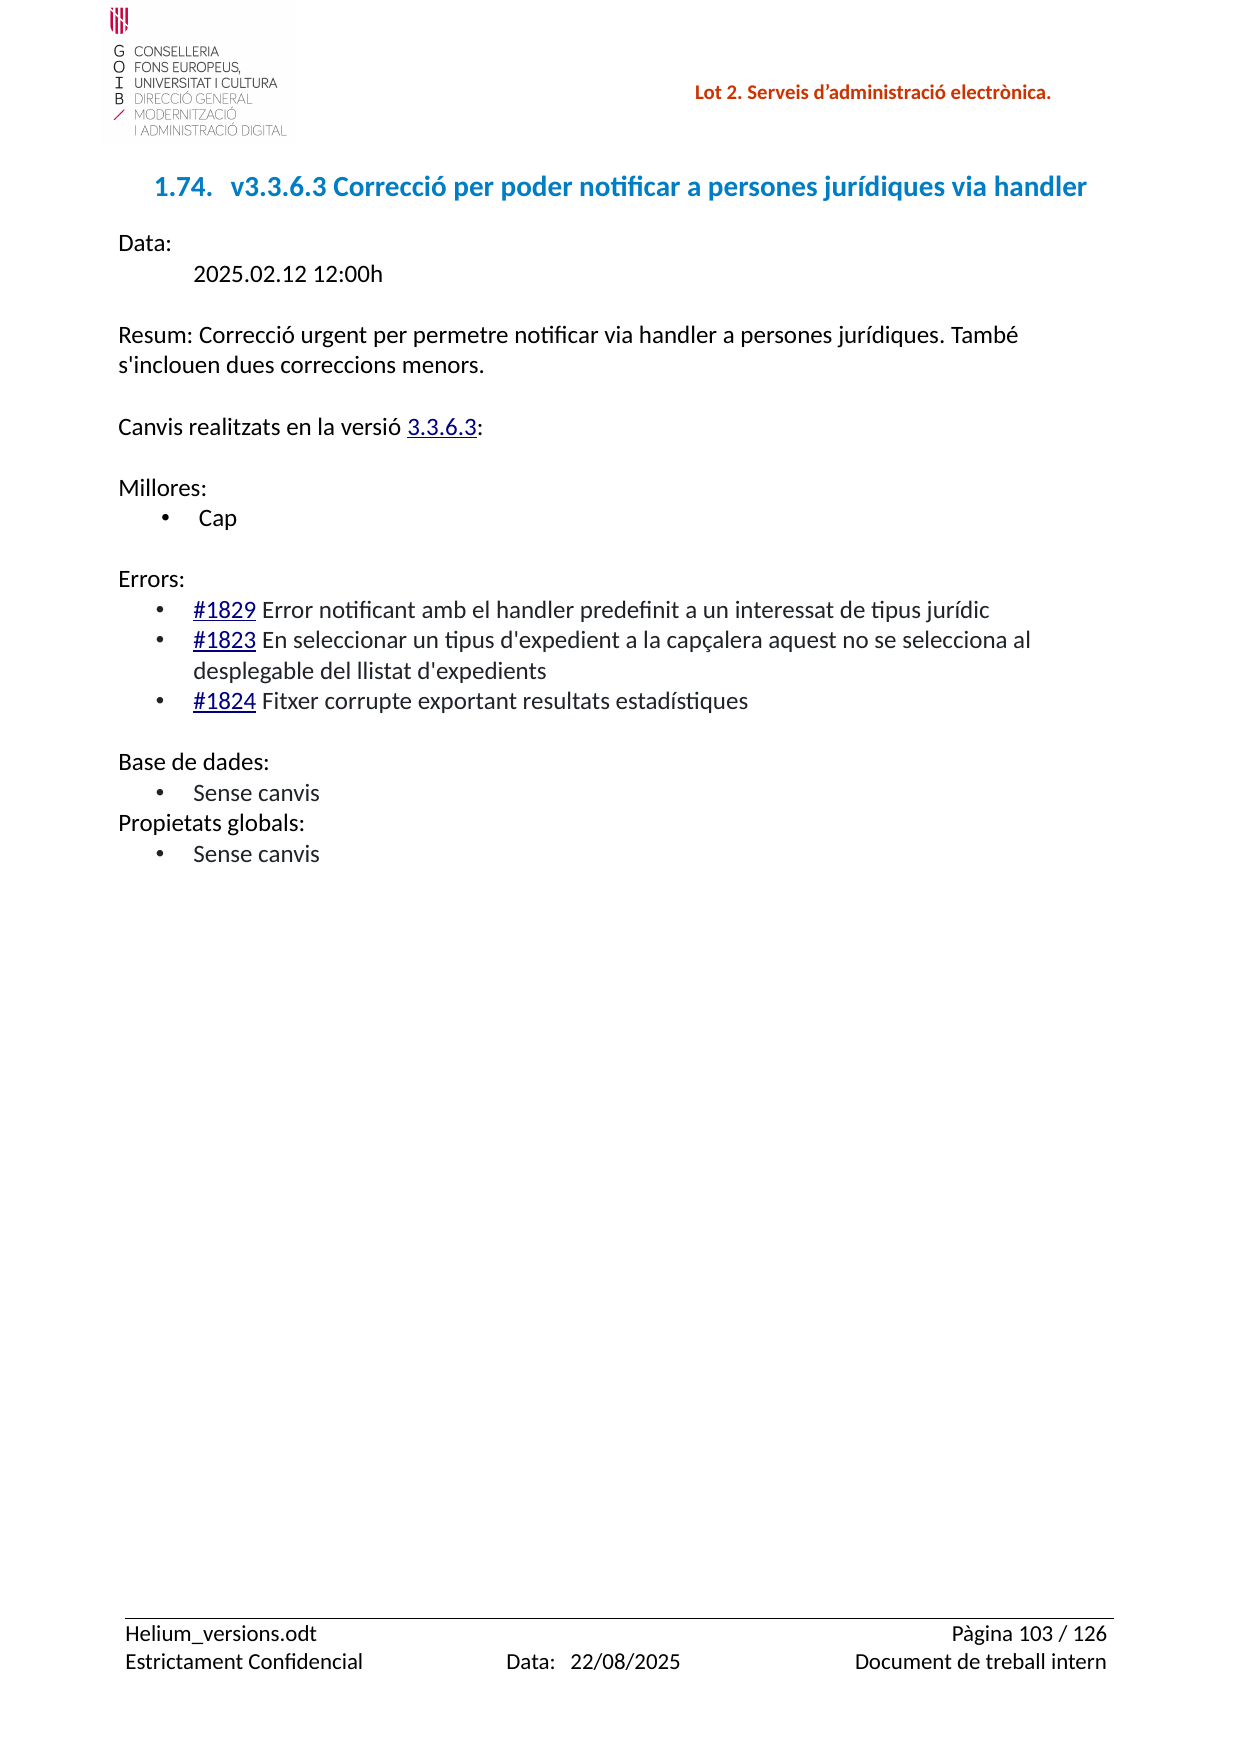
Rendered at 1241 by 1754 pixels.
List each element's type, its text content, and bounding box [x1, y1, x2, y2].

subtitle v3.3.6.3 Correcció per poder notificar a persones jurídiques via handler [153, 168, 1122, 204]
text 2025.02.12 12:00h [118, 258, 1122, 289]
text Data: [118, 228, 1122, 258]
picture [100, 0, 297, 144]
list Sense canvis [156, 838, 1122, 868]
list #1829 Error notificant amb el handler predefinit a un interessat de tipus jurídic [156, 594, 1122, 624]
text Millores: [118, 472, 1122, 502]
text Resum: Correcció urgent per permetre notificar via handler a persones jurídiques. També s'inclouen dues correccions menors. [118, 319, 1122, 380]
list Sense canvis [156, 777, 1122, 807]
text Canvis realitzats en la versió 3.3.6.3: [118, 411, 1122, 441]
text Errors: [118, 563, 1122, 594]
list Cap [161, 502, 1122, 533]
text Propietats globals: [118, 807, 1122, 838]
list #1823 En seleccionar un tipus d'expedient a la capçalera aquest no se selecciona al desplegable del llistat d'expedients [156, 624, 1122, 685]
list #1824 Fitxer corrupte exportant resultats estadístiques [156, 685, 1122, 716]
text Base de dades: [118, 746, 1122, 777]
